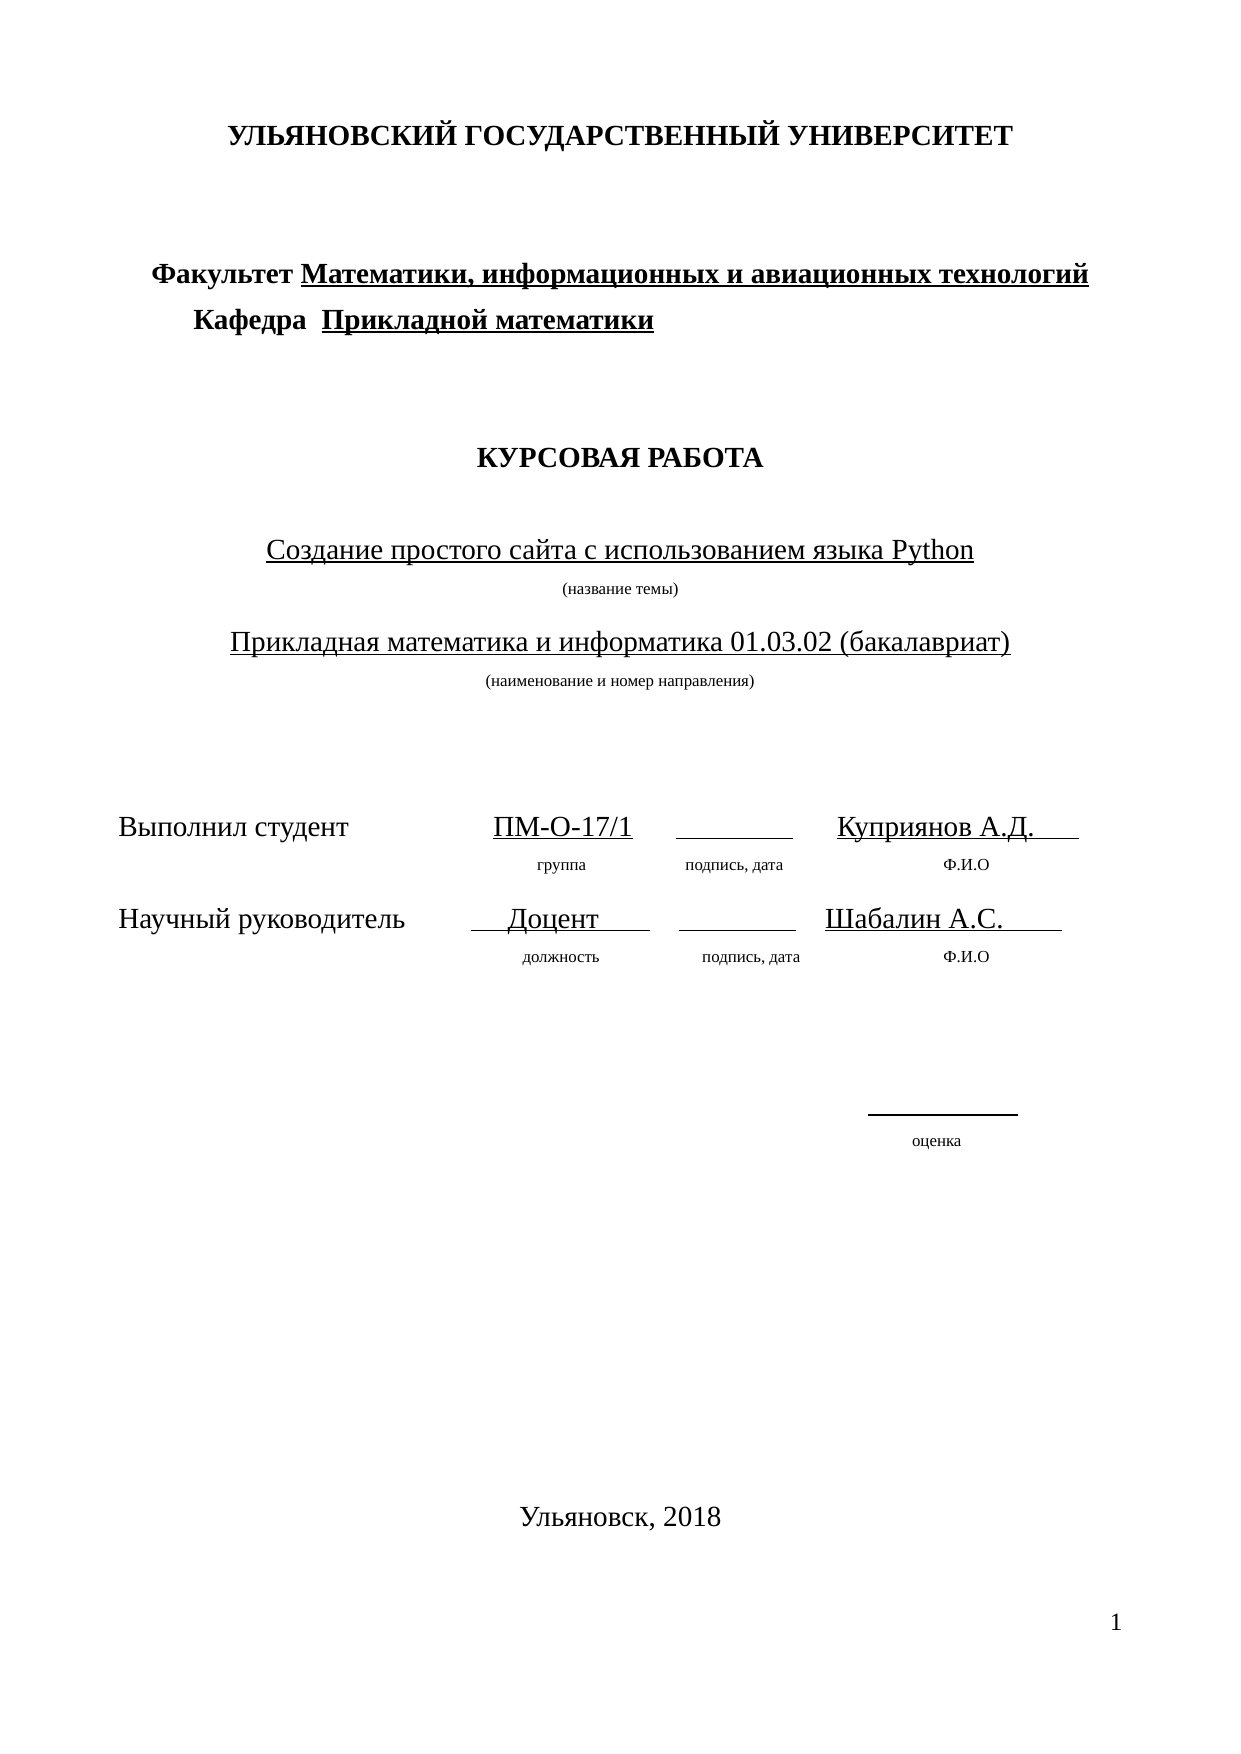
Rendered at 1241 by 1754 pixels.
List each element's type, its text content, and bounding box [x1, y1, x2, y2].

text Создание простого сайта с использованием языка Python [118, 532, 1122, 566]
text должность подпись, дата Ф.И.О [118, 947, 1122, 980]
text Выполнил студент ПМ-О-17/1 Куприянов А.Д. [118, 809, 1122, 842]
text Кафедра Прикладной математики [118, 302, 1122, 336]
text Прикладная математика и информатика 01.03.02 (бакалавриат) [118, 624, 1122, 658]
text группа подпись, дата Ф.И.О [118, 855, 1122, 888]
text Ульяновск, 2018 [118, 1499, 1122, 1533]
text Научный руководитель Доцент Шабалин А.С. [118, 901, 1122, 934]
text Факультет Математики, информационных и авиационных технологий [118, 256, 1122, 290]
text УЛЬЯНОВСКИЙ ГОСУДАРСТВЕННЫЙ УНИВЕРСИТЕТ [118, 118, 1122, 152]
text КУРСОВАЯ РАБОТА [118, 440, 1122, 474]
text (название темы) [118, 578, 1122, 612]
text (наименование и номер направления) [118, 671, 1122, 704]
text оценка [118, 1131, 1122, 1164]
